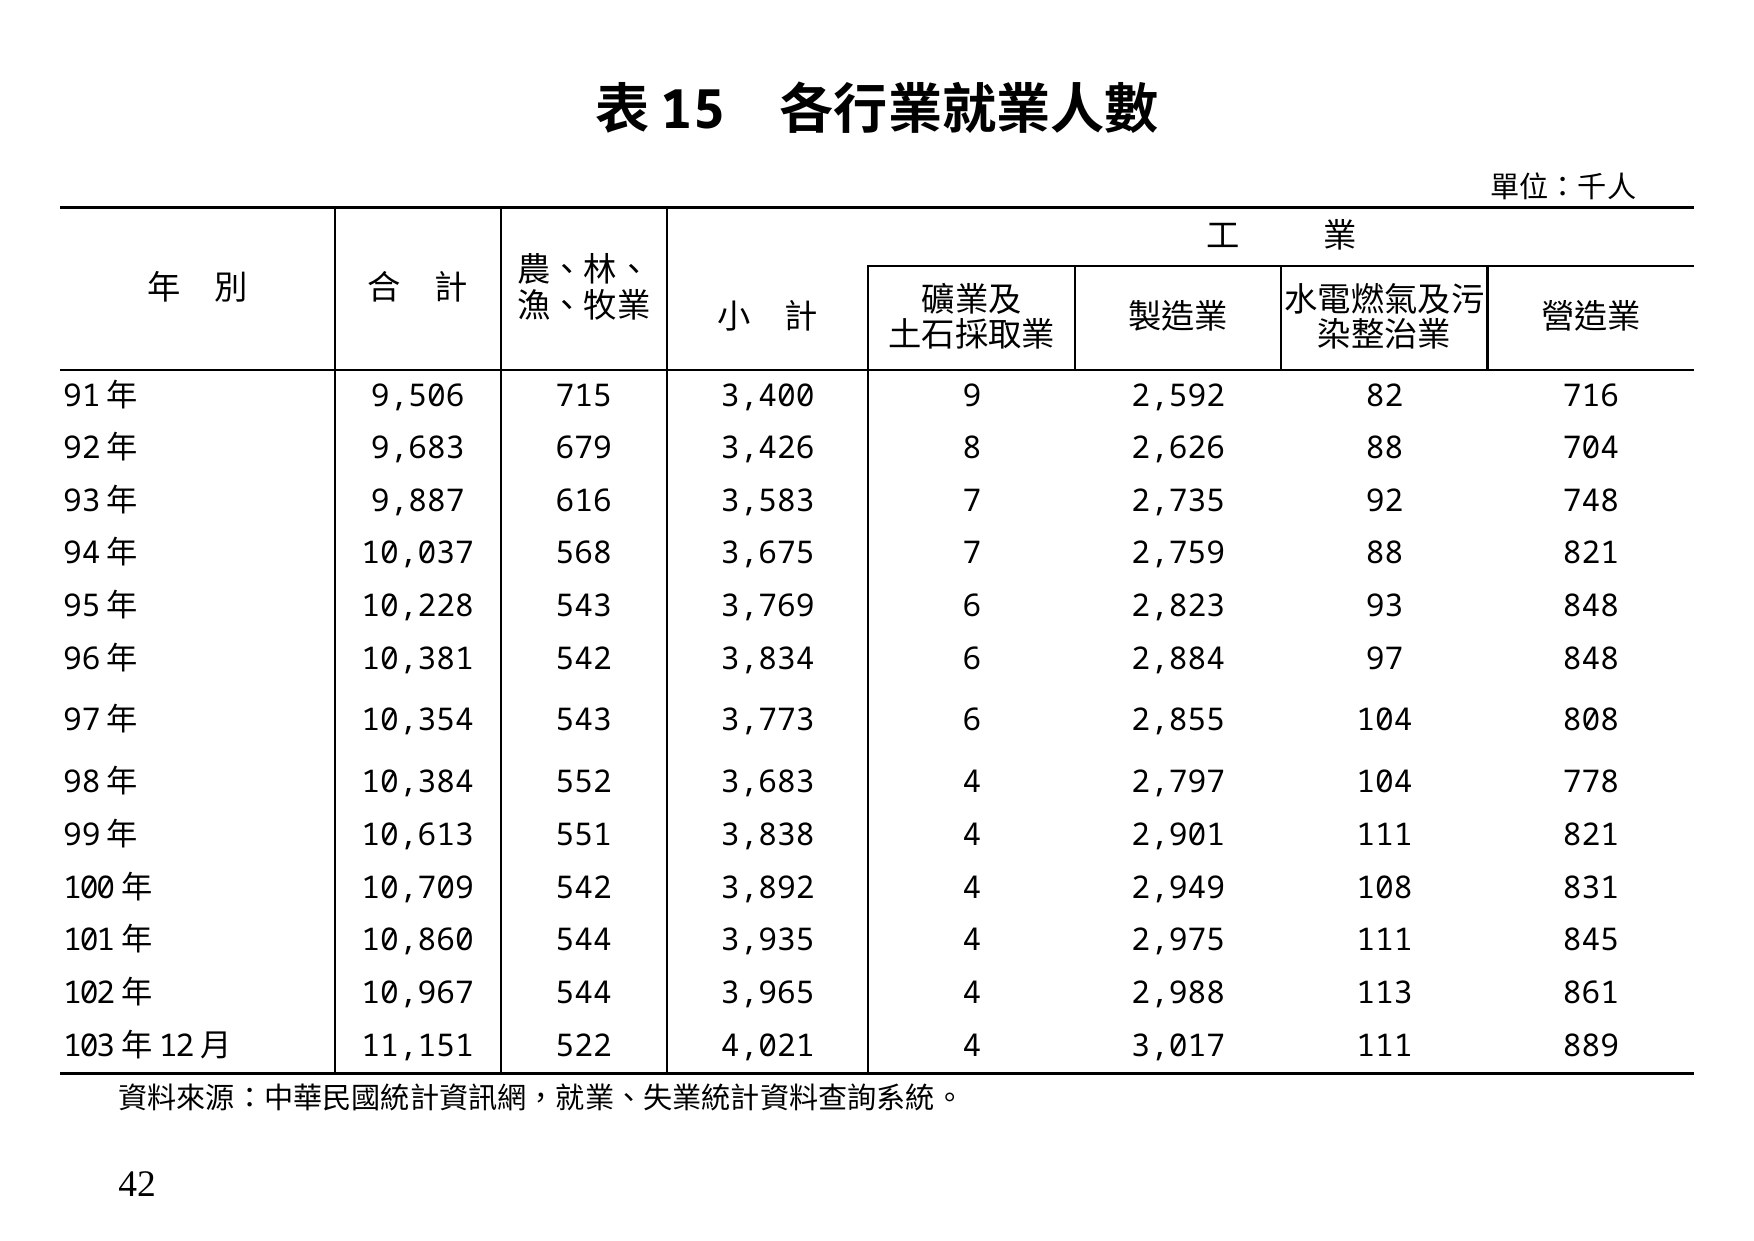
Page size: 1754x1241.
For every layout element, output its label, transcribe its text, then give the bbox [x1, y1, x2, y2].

table_cell 3,400 [668, 371, 867, 421]
table_cell 98年 [60, 756, 334, 808]
table_cell 7 [869, 527, 1075, 579]
table_cell 2,626 [1075, 421, 1281, 474]
table_cell 715 [502, 371, 666, 421]
table_cell 93 [1281, 580, 1487, 632]
table_cell 4 [869, 966, 1075, 1019]
table_cell 551 [502, 808, 666, 861]
table_cell 8 [869, 421, 1075, 474]
table_cell 10,381 [336, 632, 500, 685]
table_cell 542 [502, 632, 666, 685]
table_cell 水電燃氣及污染整治業 [1282, 267, 1486, 369]
table_cell 4 [869, 861, 1075, 914]
table_header 年 別 [60, 209, 334, 369]
table_cell 104 [1281, 756, 1487, 808]
table_cell 111 [1281, 808, 1487, 861]
table_cell 2,855 [1075, 685, 1281, 756]
table_cell 11,151 [336, 1019, 500, 1072]
text 單位：千人 [118, 163, 1636, 206]
table_cell 845 [1488, 914, 1694, 966]
table_cell 616 [502, 474, 666, 527]
table_cell 2,759 [1075, 527, 1281, 579]
table_cell 2,975 [1075, 914, 1281, 966]
table_cell 9,683 [336, 421, 500, 474]
table_cell 101年 [60, 914, 334, 966]
table_cell 808 [1488, 685, 1694, 756]
table_cell 102年 [60, 966, 334, 1019]
table_cell 111 [1281, 914, 1487, 966]
table_header 合 計 [336, 209, 500, 369]
table_cell 848 [1488, 580, 1694, 632]
table_cell 542 [502, 861, 666, 914]
table_cell 889 [1488, 1019, 1694, 1072]
table_cell 10,228 [336, 580, 500, 632]
table_cell 3,017 [1075, 1019, 1281, 1072]
table_cell 3,426 [668, 421, 867, 474]
table_cell 10,709 [336, 861, 500, 914]
table_cell 3,935 [668, 914, 867, 966]
table_cell 96年 [60, 632, 334, 685]
table_cell 小 計 [668, 265, 867, 369]
text 資料來源：中華民國統計資訊網，就業、失業統計資料查詢系統。 [118, 1075, 1636, 1117]
table_cell 3,892 [668, 861, 867, 914]
table_cell 778 [1488, 756, 1694, 808]
table_cell 704 [1488, 421, 1694, 474]
table_cell 營造業 [1489, 267, 1694, 369]
table_cell 3,769 [668, 580, 867, 632]
table_cell 831 [1488, 861, 1694, 914]
table_cell 10,037 [336, 527, 500, 579]
table_cell 9 [869, 371, 1075, 421]
table_cell 10,613 [336, 808, 500, 861]
table_cell 3,683 [668, 756, 867, 808]
table_cell 10,860 [336, 914, 500, 966]
table_cell 103年12月 [60, 1019, 334, 1072]
table_cell 848 [1488, 632, 1694, 685]
table_cell 6 [869, 580, 1075, 632]
table_cell 97年 [60, 685, 334, 756]
table_cell 3,773 [668, 685, 867, 756]
table_cell 568 [502, 527, 666, 579]
table_cell 3,834 [668, 632, 867, 685]
table_cell 9,887 [336, 474, 500, 527]
table_cell 6 [869, 685, 1075, 756]
table_cell 111 [1281, 1019, 1487, 1072]
table_cell 10,384 [336, 756, 500, 808]
table_cell 100年 [60, 861, 334, 914]
table_header 農、林、 漁、牧業 [502, 209, 666, 369]
table_cell 748 [1488, 474, 1694, 527]
table_cell 製造業 [1076, 267, 1280, 369]
table_cell 552 [502, 756, 666, 808]
table_cell 95年 [60, 580, 334, 632]
table_cell 2,901 [1075, 808, 1281, 861]
table_cell 4,021 [668, 1019, 867, 1072]
table_cell 4 [869, 756, 1075, 808]
table_cell 2,988 [1075, 966, 1281, 1019]
table_cell 3,583 [668, 474, 867, 527]
table_cell 2,592 [1075, 371, 1281, 421]
table_cell 91年 [60, 371, 334, 421]
table_cell 821 [1488, 808, 1694, 861]
table_cell 7 [869, 474, 1075, 527]
table_cell 82 [1281, 371, 1487, 421]
table_cell 2,884 [1075, 632, 1281, 685]
table_cell 92年 [60, 421, 334, 474]
table_cell 2,797 [1075, 756, 1281, 808]
table_cell 94年 [60, 527, 334, 579]
table_cell 861 [1488, 966, 1694, 1019]
table_cell 716 [1488, 371, 1694, 421]
table_cell 4 [869, 1019, 1075, 1072]
table_cell 108 [1281, 861, 1487, 914]
table_cell 543 [502, 685, 666, 756]
table_cell 2,823 [1075, 580, 1281, 632]
table_cell 99年 [60, 808, 334, 861]
table_cell 544 [502, 914, 666, 966]
table_cell 544 [502, 966, 666, 1019]
table_cell 88 [1281, 527, 1487, 579]
subtitle 表15 各行業就業人數 [118, 66, 1636, 145]
table_header [668, 209, 868, 265]
table_header 工 業 [868, 209, 1694, 265]
table_cell 2,735 [1075, 474, 1281, 527]
table_cell 522 [502, 1019, 666, 1072]
table_cell 543 [502, 580, 666, 632]
table_cell 92 [1281, 474, 1487, 527]
table_cell 10,354 [336, 685, 500, 756]
table_cell 礦業及 土石採取業 [869, 267, 1074, 369]
table_cell 93年 [60, 474, 334, 527]
table_cell 4 [869, 808, 1075, 861]
table_cell 3,675 [668, 527, 867, 579]
table_cell 3,965 [668, 966, 867, 1019]
table_cell 113 [1281, 966, 1487, 1019]
table_cell 679 [502, 421, 666, 474]
table_cell 9,506 [336, 371, 500, 421]
table_cell 104 [1281, 685, 1487, 756]
table_cell 97 [1281, 632, 1487, 685]
table_cell 821 [1488, 527, 1694, 579]
table_cell 4 [869, 914, 1075, 966]
table_cell 2,949 [1075, 861, 1281, 914]
table_cell 6 [869, 632, 1075, 685]
table_cell 10,967 [336, 966, 500, 1019]
table_cell 88 [1281, 421, 1487, 474]
table_cell 3,838 [668, 808, 867, 861]
